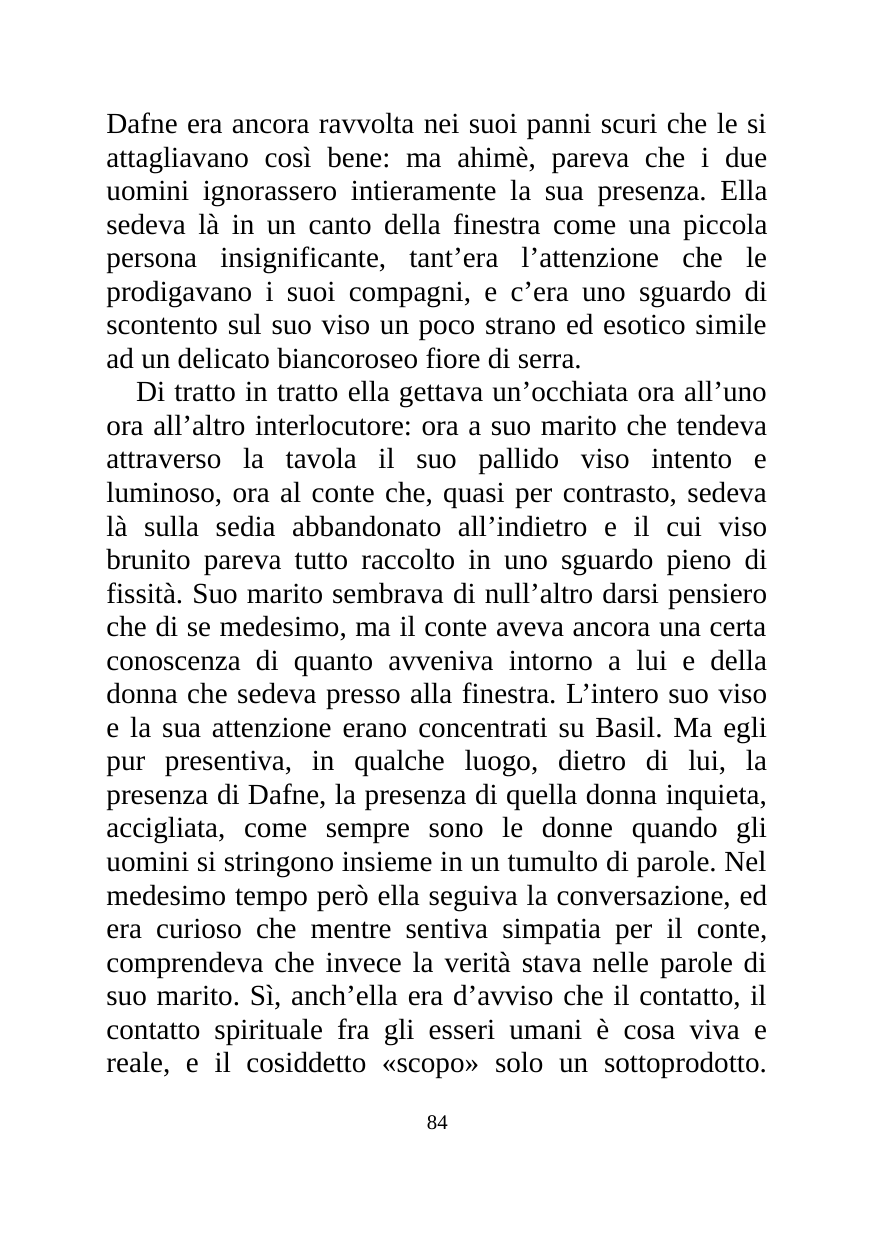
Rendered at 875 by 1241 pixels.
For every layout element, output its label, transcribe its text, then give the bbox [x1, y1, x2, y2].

text Dafne era ancora ravvolta nei suoi panni scuri che le si attagliavano così bene: ma ahimè, pareva che i due uomini ignorassero intieramente la sua presenza. Ella sedeva là in un canto della finestra come una piccola persona insignificante, tant’era l’attenzione che le prodigavano i suoi compagni, e c’era uno sguardo di scontento sul suo viso un poco strano ed esotico simile ad un delicato biancoroseo fiore di serra. [106, 106, 768, 374]
text Di tratto in tratto ella gettava un’occhiata ora all’uno ora all’altro interlocutore: ora a suo marito che tendeva attraverso la tavola il suo pallido viso intento e luminoso, ora al conte che, quasi per contrasto, sedeva là sulla sedia abbandonato all’indietro e il cui viso brunito pareva tutto raccolto in uno sguardo pieno di fissità. Suo marito sembrava di null’altro darsi pensiero che di se medesimo, ma il conte aveva ancora una certa conoscenza di quanto avveniva intorno a lui e della donna che sedeva presso alla finestra. L’intero suo viso e la sua attenzione erano concentrati su Basil. Ma egli pur presentiva, in qualche luogo, dietro di lui, la presenza di Dafne, la presenza di quella donna inquieta, accigliata, come sempre sono le donne quando gli uomini si stringono insieme in un tumulto di parole. Nel medesimo tempo però ella seguiva la conversazione, ed era curioso che mentre sentiva simpatia per il conte, comprendeva che invece la verità stava nelle parole di suo marito. Sì, anch’ella era d’avviso che il contatto, il contatto spirituale fra gli esseri umani è cosa viva e reale, e il cosiddetto «scopo» solo un sottoprodotto. [106, 374, 768, 1079]
